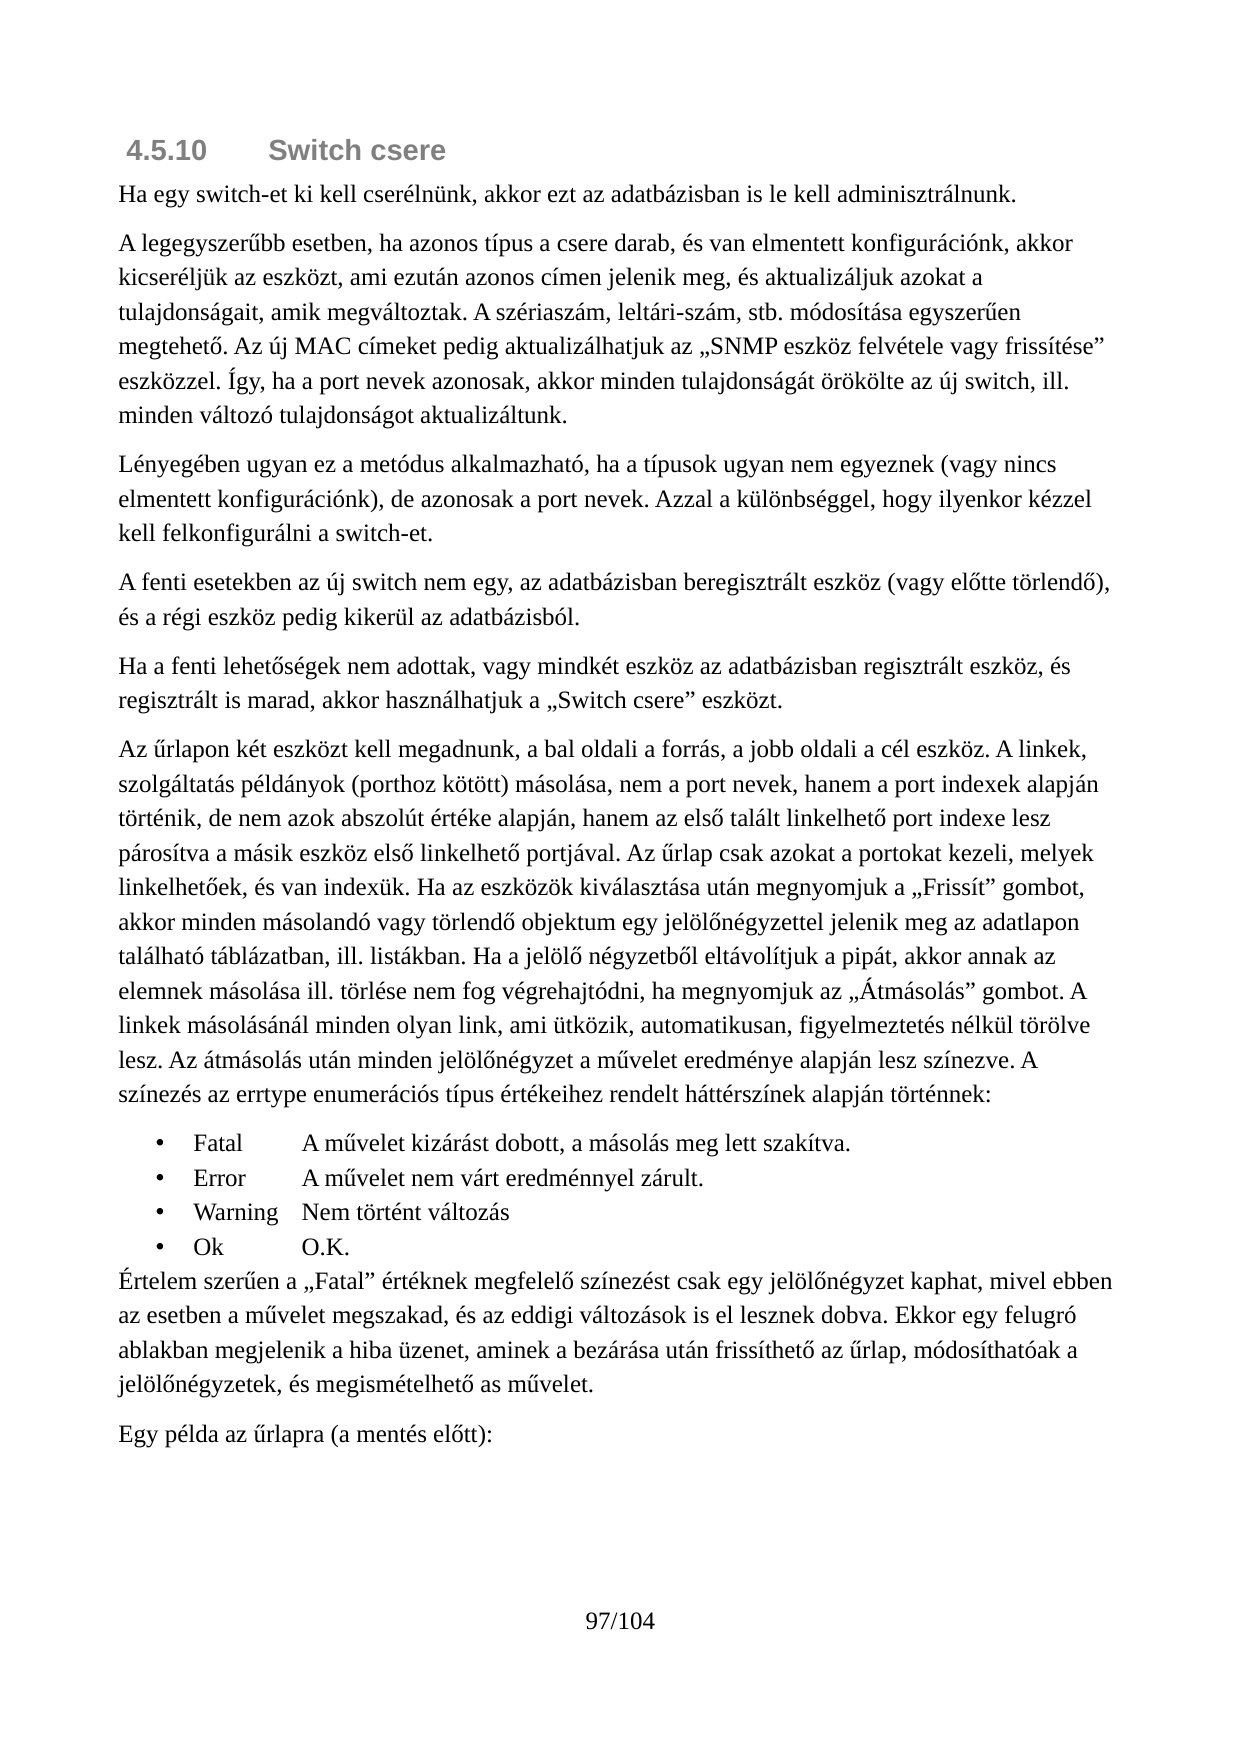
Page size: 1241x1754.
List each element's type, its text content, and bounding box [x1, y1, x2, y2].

text Ha egy switch-et ki kell cserélnünk, akkor ezt az adatbázisban is le kell adminisztrálnunk. [118, 179, 1122, 207]
list Ok O.K. [156, 1232, 1122, 1260]
list Warning Nem történt változás [156, 1197, 1122, 1226]
text Egy példa az űrlapra (a mentés előtt): [118, 1419, 1122, 1447]
text Ha a fenti lehetőségek nem adottak, vagy mindkét eszköz az adatbázisban regisztrált eszköz, és regisztrált is marad, akkor használhatjuk a „Switch csere” eszközt. [118, 651, 1122, 714]
list Error A művelet nem várt eredménnyel zárult. [156, 1163, 1122, 1191]
subtitle Switch csere [118, 133, 1122, 166]
list Fatal A művelet kizárást dobott, a másolás meg lett szakítva. [156, 1128, 1122, 1157]
text Lényegében ugyan ez a metódus alkalmazható, ha a típusok ugyan nem egyeznek (vagy nincs elmentett konfigurációnk), de azonosak a port nevek. Azzal a különbséggel, hogy ilyenkor kézzel kell felkonfigurálni a switch-et. [118, 449, 1122, 547]
text Értelem szerűen a „Fatal” értéknek megfelelő színezést csak egy jelölőnégyzet kaphat, mivel ebben az esetben a művelet megszakad, és az eddigi változások is el lesznek dobva. Ekkor egy felugró ablakban megjelenik a hiba üzenet, aminek a bezárása után frissíthető az űrlap, módosíthatóak a jelölőnégyzetek, és megismételhető as művelet. [118, 1266, 1122, 1398]
text A legegyszerűbb esetben, ha azonos típus a csere darab, és van elmentett konfigurációnk, akkor kicseréljük az eszközt, ami ezután azonos címen jelenik meg, és aktualizáljuk azokat a tulajdonságait, amik megváltoztak. A szériaszám, leltári-szám, stb. módosítása egyszerűen megtehető. Az új MAC címeket pedig aktualizálhatjuk az „SNMP eszköz felvétele vagy frissítése” eszközzel. Így, ha a port nevek azonosak, akkor minden tulajdonságát örökölte az új switch, ill. minden változó tulajdonságot aktualizáltunk. [118, 228, 1122, 429]
text A fenti esetekben az új switch nem egy, az adatbázisban beregisztrált eszköz (vagy előtte törlendő), és a régi eszköz pedig kikerül az adatbázisból. [118, 567, 1122, 631]
text Az űrlapon két eszközt kell megadnunk, a bal oldali a forrás, a jobb oldali a cél eszköz. A linkek, szolgáltatás példányok (porthoz kötött) másolása, nem a port nevek, hanem a port indexek alapján történik, de nem azok abszolút értéke alapján, hanem az első talált linkelhető port indexe lesz párosítva a másik eszköz első linkelhető portjával. Az űrlap csak azokat a portokat kezeli, melyek linkelhetőek, és van indexük. Ha az eszközök kiválasztása után megnyomjuk a „Frissít” gombot, akkor minden másolandó vagy törlendő objektum egy jelölőnégyzettel jelenik meg az adatlapon található táblázatban, ill. listákban. Ha a jelölő négyzetből eltávolítjuk a pipát, akkor annak az elemnek másolása ill. törlése nem fog végrehajtódni, ha megnyomjuk az „Átmásolás” gombot. A linkek másolásánál minden olyan link, ami ütközik, automatikusan, figyelmeztetés nélkül törölve lesz. Az átmásolás után minden jelölőnégyzet a művelet eredménye alapján lesz színezve. A színezés az errtype enumerációs típus értékeihez rendelt háttérszínek alapján történnek: [118, 734, 1122, 1108]
